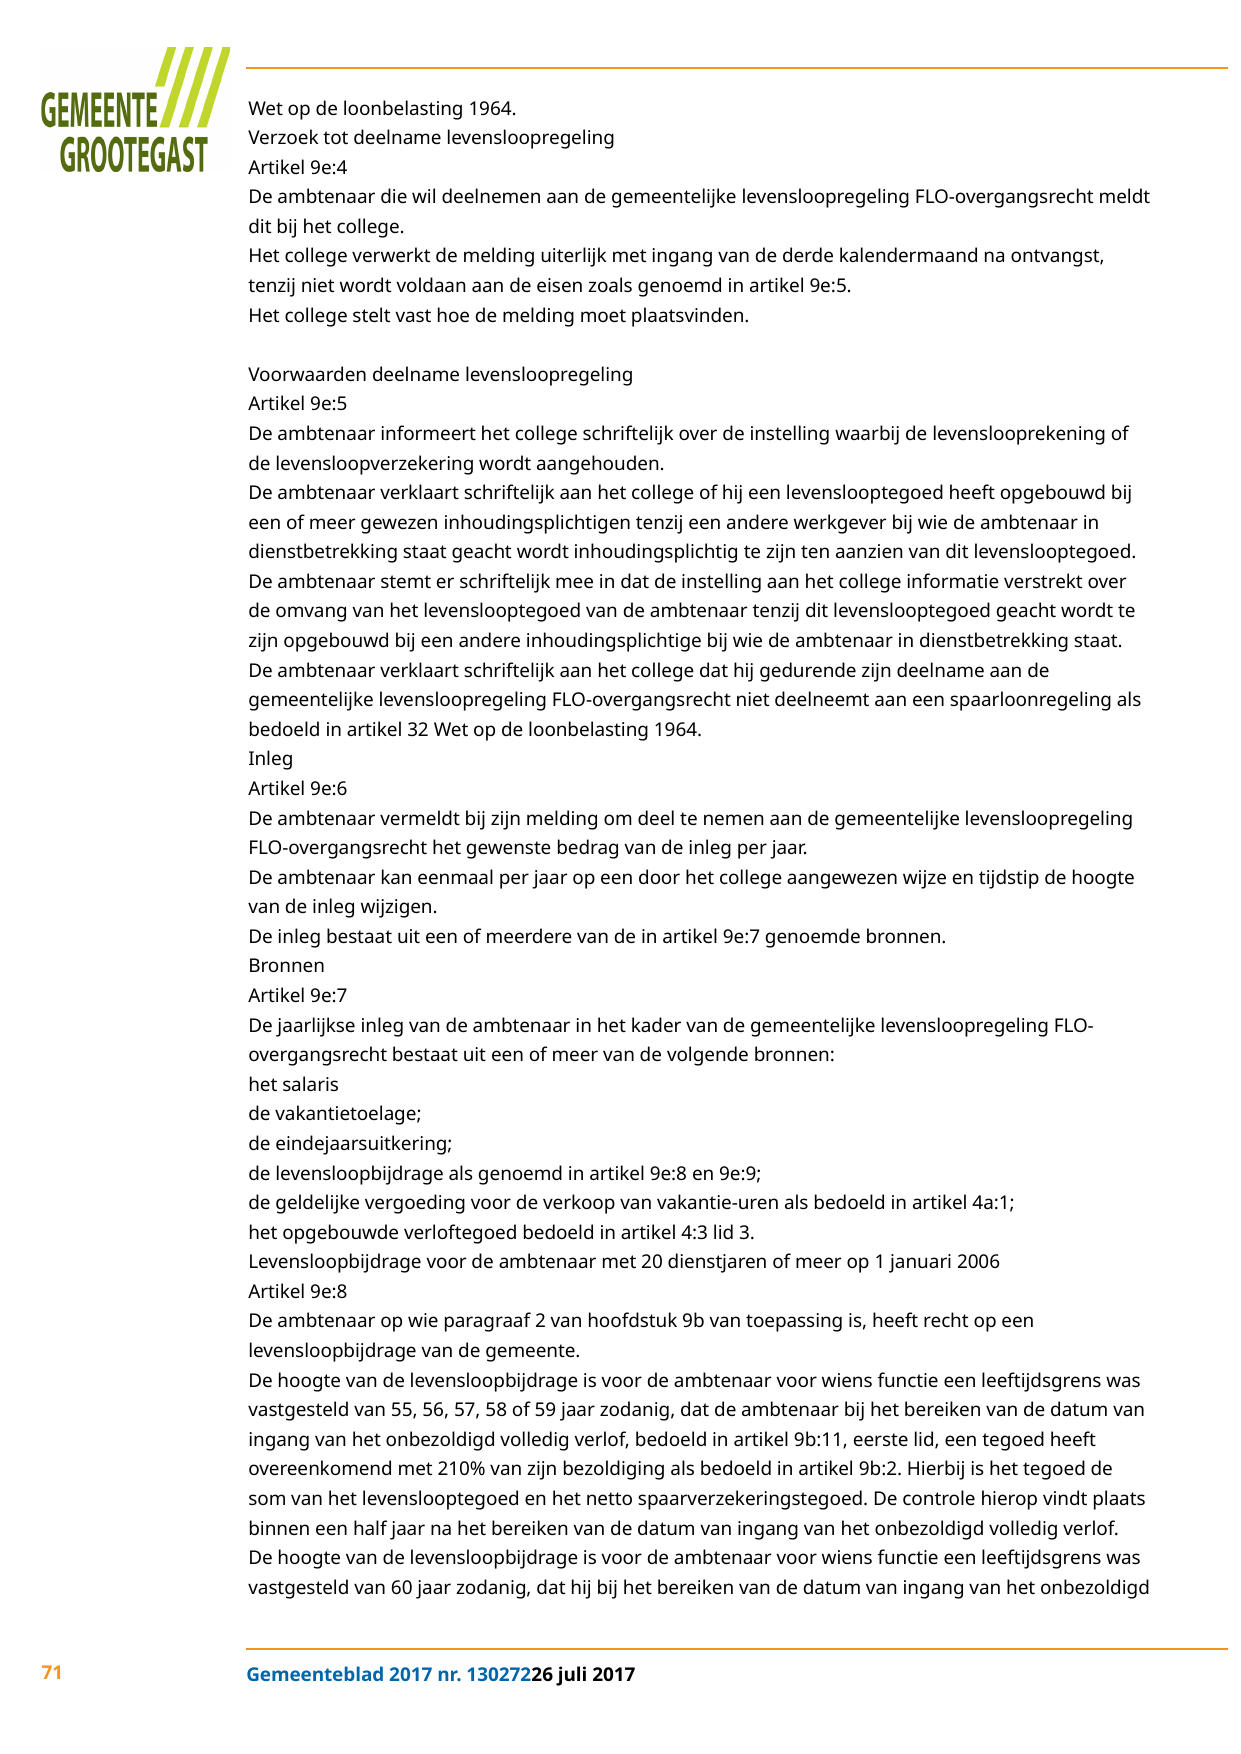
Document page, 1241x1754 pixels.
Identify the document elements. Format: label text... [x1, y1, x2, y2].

text het opgebouwde verloftegoed bedoeld in artikel 4:3 lid 3. [248, 1219, 1152, 1245]
text Bronnen [248, 953, 1152, 978]
text Het college stelt vast hoe de melding moet plaatsvinden. [248, 302, 1152, 328]
text De ambtenaar vermeldt bij zijn melding om deel te nemen aan de gemeentelijke levensloopregeling FLO-overgangsrecht het gewenste bedrag van de inleg per jaar. [248, 805, 1152, 860]
text de eindejaarsuitkering; [248, 1130, 1152, 1156]
text Artikel 9e:7 [248, 982, 1152, 1008]
text Voorwaarden deelname levensloopregeling [248, 361, 1152, 387]
text De ambtenaar kan eenmaal per jaar op een door het college aangewezen wijze en tijdstip de hoogte van de inleg wijzigen. [248, 864, 1152, 919]
text Artikel 9e:5 [248, 391, 1152, 416]
text de geldelijke vergoeding voor de verkoop van vakantie-uren als bedoeld in artikel 4a:1; [248, 1189, 1152, 1215]
text De ambtenaar verklaart schriftelijk aan het college dat hij gedurende zijn deelname aan de gemeentelijke levensloopregeling FLO-overgangsrecht niet deelneemt aan een spaarloonregeling als bedoeld in artikel 32 Wet op de loonbelasting 1964. [248, 657, 1152, 742]
text De ambtenaar op wie paragraaf 2 van hoofdstuk 9b van toepassing is, heeft recht op een levensloopbijdrage van de gemeente. [248, 1308, 1152, 1363]
text De hoogte van de levensloopbijdrage is voor de ambtenaar voor wiens functie een leeftijdsgrens was vastgesteld van 60 jaar zodanig, dat hij bij het bereiken van de datum van ingang van het onbezoldigd [248, 1544, 1152, 1600]
text de levensloopbijdrage als genoemd in artikel 9e:8 en 9e:9; [248, 1160, 1152, 1186]
text De ambtenaar stemt er schriftelijk mee in dat de instelling aan het college informatie verstrekt over de omvang van het levenslooptegoed van de ambtenaar tenzij dit levenslooptegoed geacht wordt te zijn opgebouwd bij een andere inhoudingsplichtige bij wie de ambtenaar in dienstbetrekking staat. [248, 568, 1152, 653]
text Artikel 9e:8 [248, 1278, 1152, 1304]
text De ambtenaar die wil deelnemen aan de gemeentelijke levensloopregeling FLO-overgangsrecht meldt dit bij het college. [248, 183, 1152, 239]
text De inleg bestaat uit een of meerdere van de in artikel 9e:7 genoemde bronnen. [248, 923, 1152, 949]
text de vakantietoelage; [248, 1101, 1152, 1126]
text De ambtenaar verklaart schriftelijk aan het college of hij een levenslooptegoed heeft opgebouwd bij een of meer gewezen inhoudingsplichtigen tenzij een andere werkgever bij wie de ambtenaar in dienstbetrekking staat geacht wordt inhoudingsplichtig te zijn ten aanzien van dit levenslooptegoed. [248, 479, 1152, 564]
text Artikel 9e:6 [248, 775, 1152, 801]
text Het college verwerkt de melding uiterlijk met ingang van de derde kalendermaand na ontvangst, tenzij niet wordt voldaan aan de eisen zoals genoemd in artikel 9e:5. [248, 243, 1152, 298]
text Levensloopbijdrage voor de ambtenaar met 20 dienstjaren of meer op 1 januari 2006 [248, 1248, 1152, 1274]
text Wet op de loonbelasting 1964. [248, 95, 1152, 121]
text Verzoek tot deelname levensloopregeling [248, 124, 1152, 150]
text Inleg [248, 746, 1152, 771]
text De ambtenaar informeert het college schriftelijk over de instelling waarbij de levenslooprekening of de levensloopverzekering wordt aangehouden. [248, 420, 1152, 476]
text het salaris [248, 1071, 1152, 1097]
text De hoogte van de levensloopbijdrage is voor de ambtenaar voor wiens functie een leeftijdsgrens was vastgesteld van 55, 56, 57, 58 of 59 jaar zodanig, dat de ambtenaar bij het bereiken van de datum van ingang van het onbezoldigd volledig verlof, bedoeld in artikel 9b:11, eerste lid, een tegoed heeft overeenkomend met 210% van zijn bezoldiging als bedoeld in artikel 9b:2. Hierbij is het tegoed de som van het levenslooptegoed en het netto spaarverzekeringstegoed. De controle hierop vindt plaats binnen een half jaar na het bereiken van de datum van ingang van het onbezoldigd volledig verlof. [248, 1367, 1152, 1541]
text Artikel 9e:4 [248, 154, 1152, 180]
picture [41, 47, 231, 172]
text De jaarlijkse inleg van de ambtenaar in het kader van de gemeentelijke levensloopregeling FLO-overgangsrecht bestaat uit een of meer van de volgende bronnen: [248, 1012, 1152, 1067]
